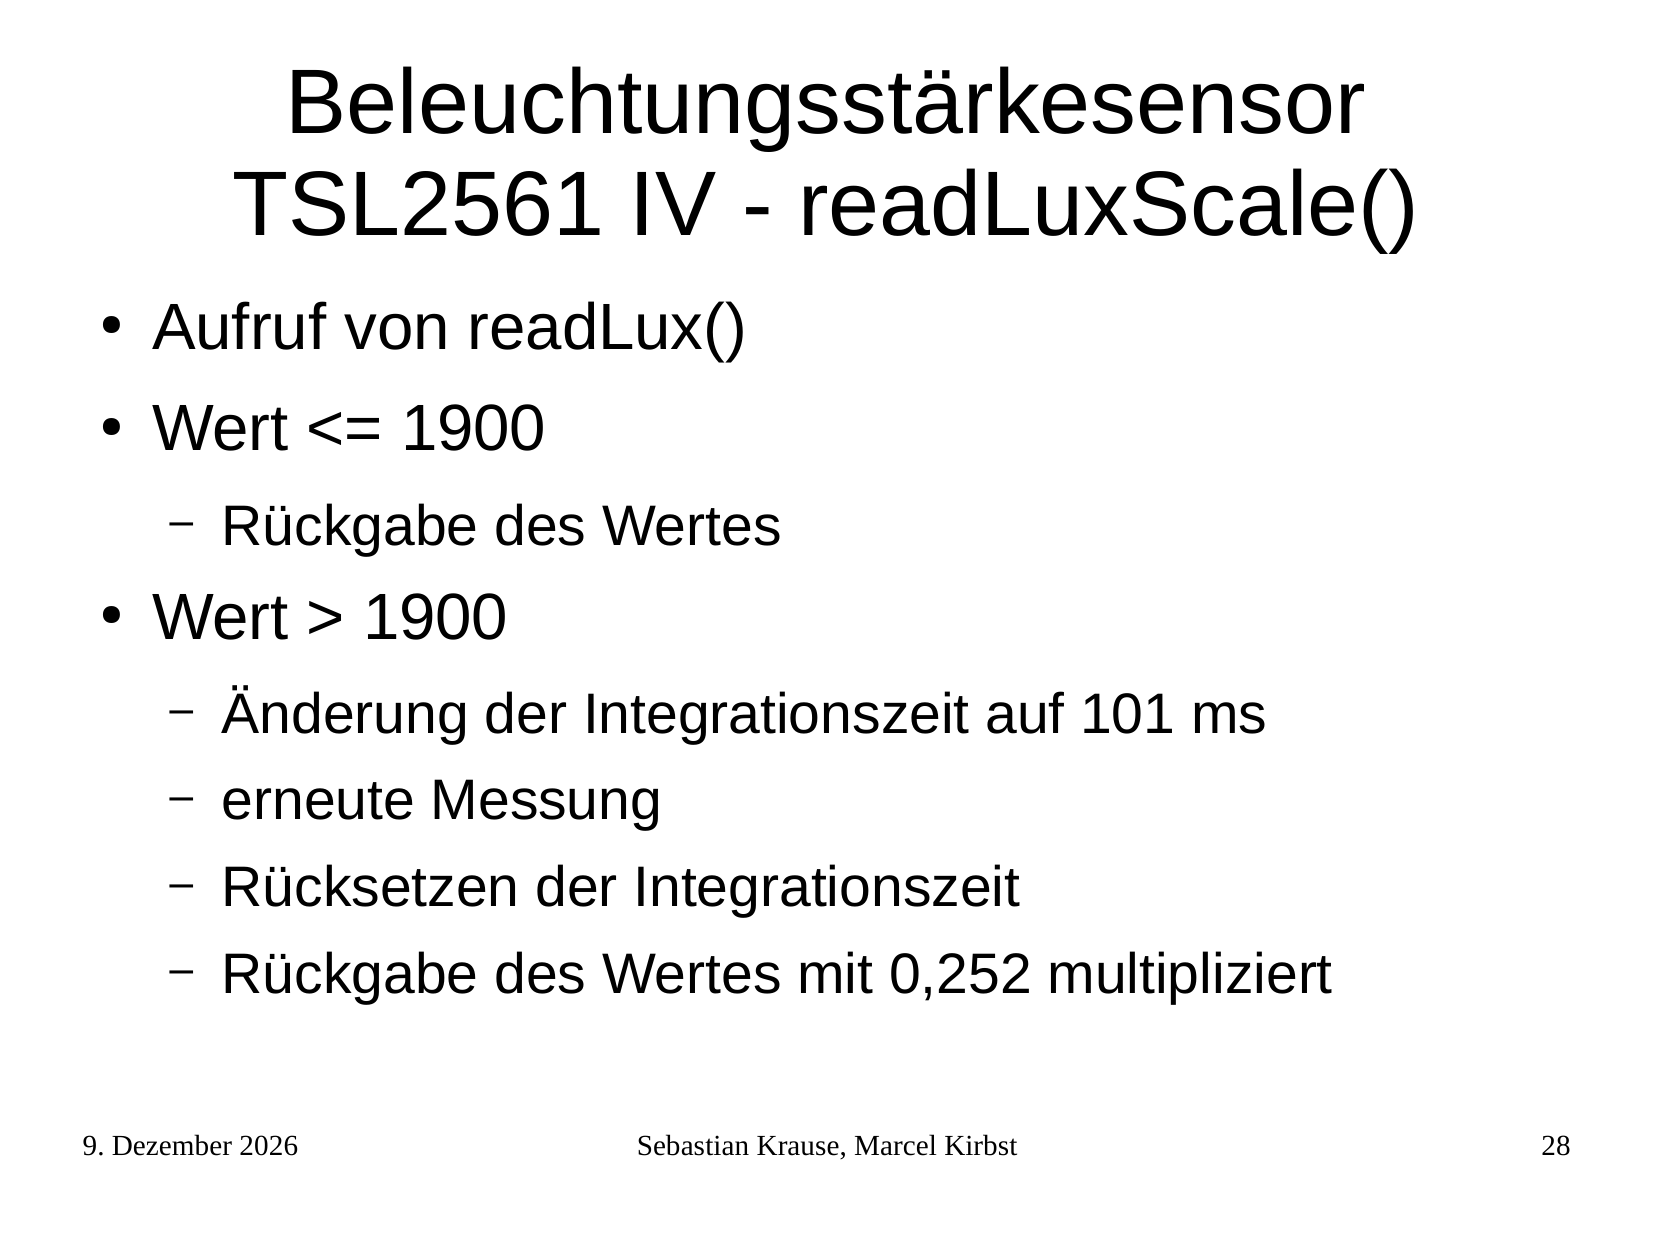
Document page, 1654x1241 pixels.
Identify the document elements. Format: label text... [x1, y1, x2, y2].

title Beleuchtungsstärkesensor TSL2561 IV - readLuxScale() [82, 49, 1571, 257]
list Aufruf von readLux() Wert <= 1900 Rückgabe des Wertes Wert > 1900 Änderung der Integrationszeit auf 101 ms erneute Messung Rücksetzen der Integrationszeit Rückgabe des Wertes mit 0,252 multipliziert [82, 290, 1538, 1010]
